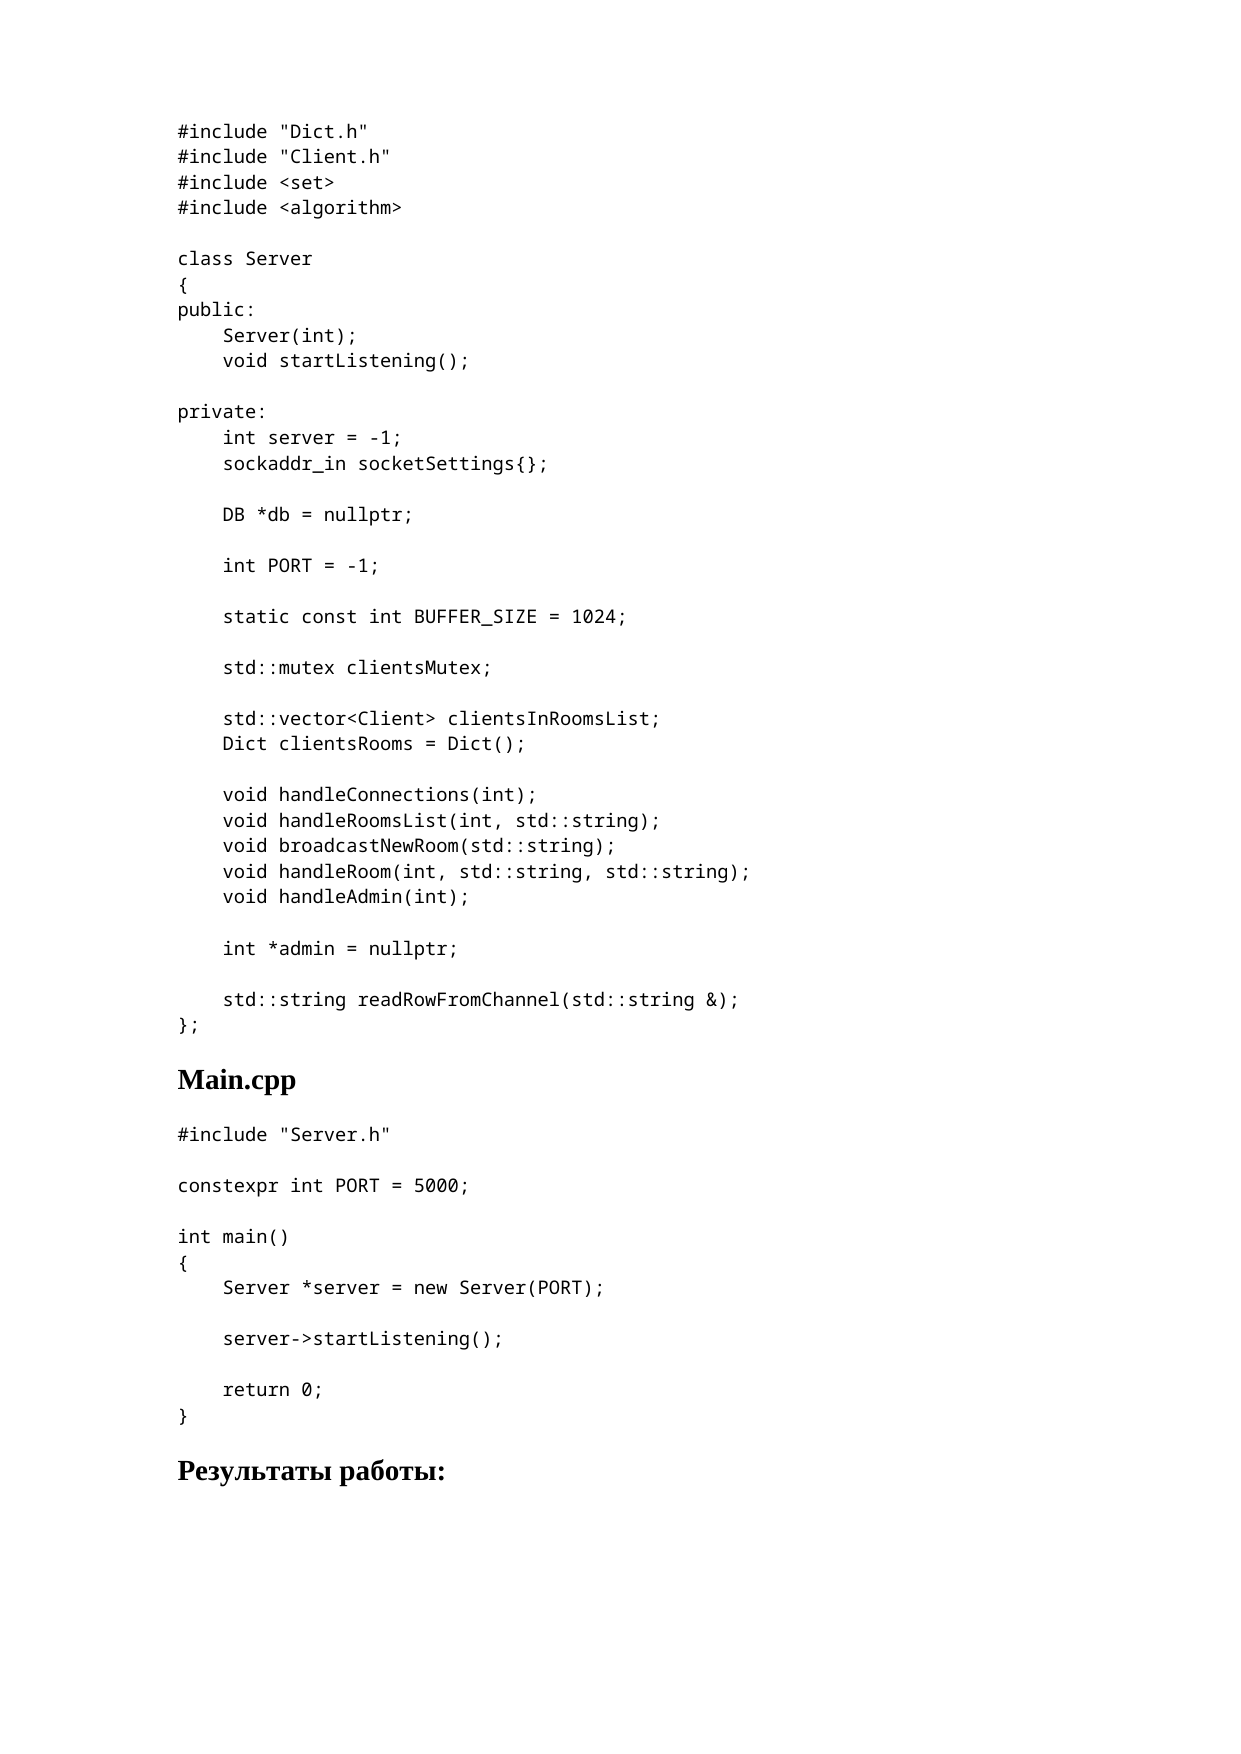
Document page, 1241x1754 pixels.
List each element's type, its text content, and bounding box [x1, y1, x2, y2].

text { [177, 1249, 1152, 1274]
text }; [177, 1011, 1152, 1037]
text int *admin = nullptr; [177, 935, 1152, 960]
text { [177, 271, 1152, 297]
text int PORT = -1; [177, 552, 1152, 577]
text private: [177, 399, 1152, 424]
text Server *server = new Server(PORT); [177, 1274, 1152, 1300]
text sockaddr_in socketSettings{}; [177, 450, 1152, 475]
text DB *db = nullptr; [177, 501, 1152, 526]
text void handleRoom(int, std::string, std::string); [177, 858, 1152, 884]
text std::mutex clientsMutex; [177, 654, 1152, 679]
text server->startListening(); [177, 1326, 1152, 1351]
text } [177, 1402, 1152, 1428]
text void handleAdmin(int); [177, 884, 1152, 909]
text #include "Dict.h" [177, 118, 1152, 144]
text public: [177, 297, 1152, 322]
text void broadcastNewRoom(std::string); [177, 833, 1152, 858]
text class Server [177, 246, 1152, 271]
text void handleRoomsList(int, std::string); [177, 807, 1152, 833]
text std::vector<Client> clientsInRoomsList; [177, 705, 1152, 731]
text static const int BUFFER_SIZE = 1024; [177, 603, 1152, 628]
text void startListening(); [177, 348, 1152, 373]
text std::string readRowFromChannel(std::string &); [177, 986, 1152, 1011]
text Main.cpp [177, 1062, 1152, 1096]
text #include "Server.h" [177, 1121, 1152, 1147]
text #include "Client.h" [177, 144, 1152, 169]
text int server = -1; [177, 424, 1152, 450]
text Server(int); [177, 322, 1152, 348]
text Dict clientsRooms = Dict(); [177, 731, 1152, 756]
text void handleConnections(int); [177, 782, 1152, 807]
text Результаты работы: [177, 1453, 1152, 1487]
text constexpr int PORT = 5000; [177, 1172, 1152, 1198]
text return 0; [177, 1377, 1152, 1402]
text #include <algorithm> [177, 195, 1152, 220]
text int main() [177, 1223, 1152, 1249]
text #include <set> [177, 169, 1152, 195]
